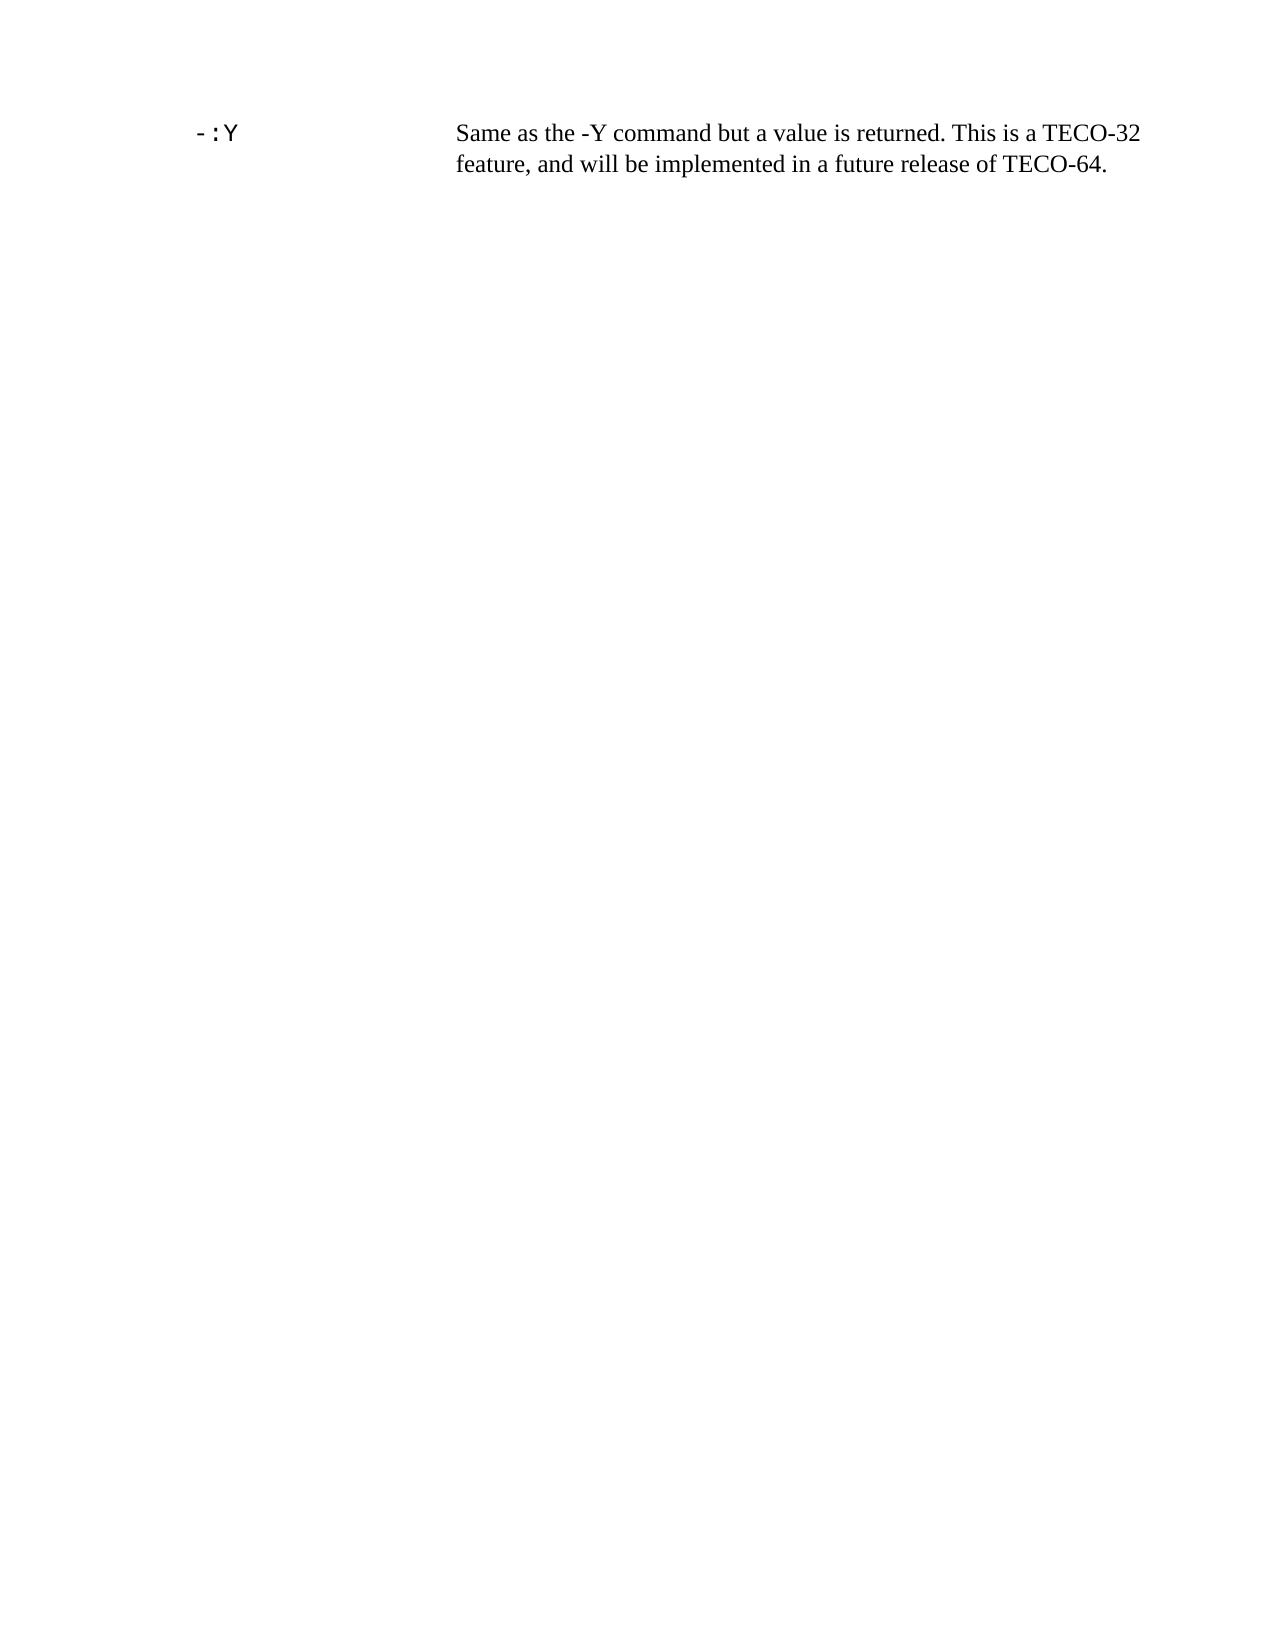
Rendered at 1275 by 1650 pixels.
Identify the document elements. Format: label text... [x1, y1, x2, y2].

text -:Y Same as the -Y command but a value is returned. This is a TECO-32 feature, and will be implemented in a future release of TECO-64. [193, 118, 1157, 178]
